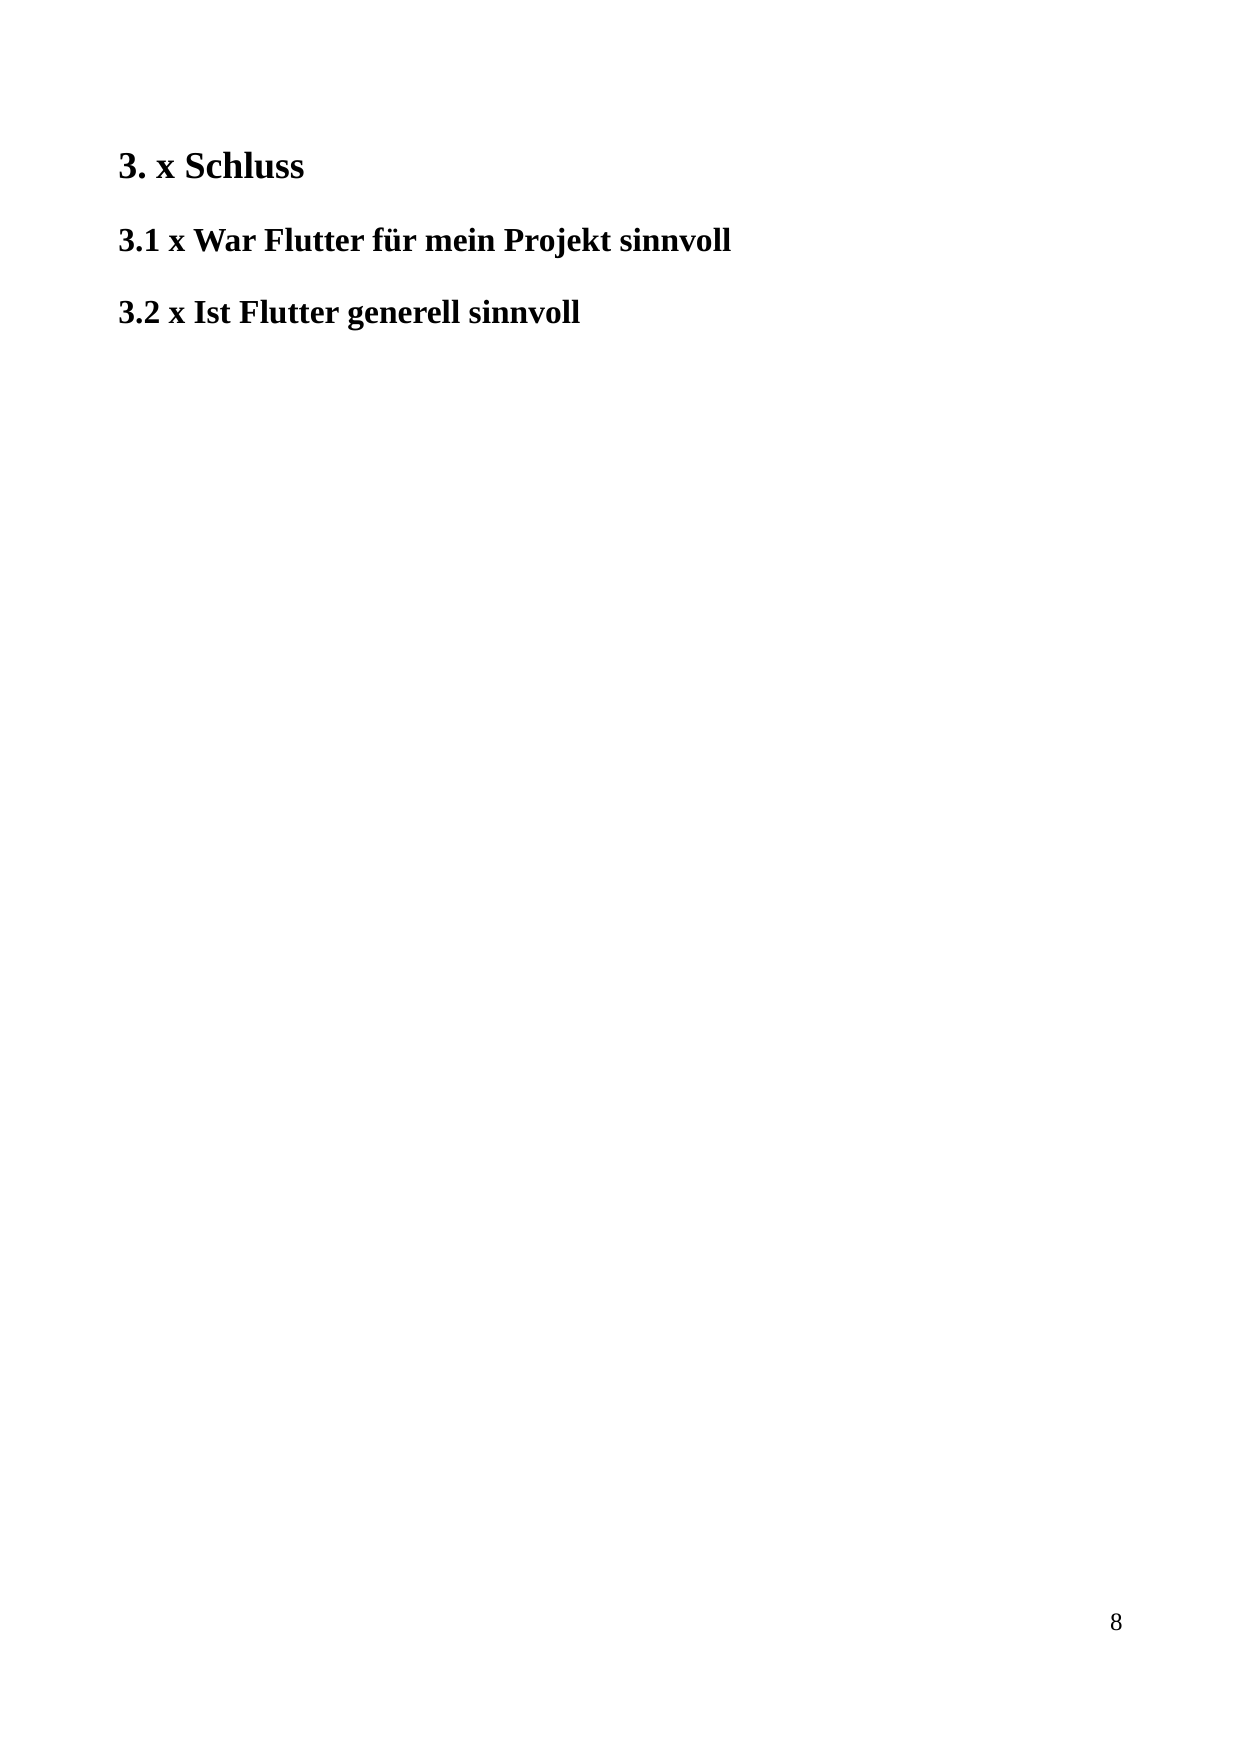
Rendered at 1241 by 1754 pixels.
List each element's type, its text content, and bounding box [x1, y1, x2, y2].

subtitle 3.2 x Ist Flutter generell sinnvoll [118, 292, 1122, 331]
subtitle 3. x Schluss [118, 143, 1122, 187]
subtitle 3.1 x War Flutter für mein Projekt sinnvoll [118, 220, 1122, 259]
